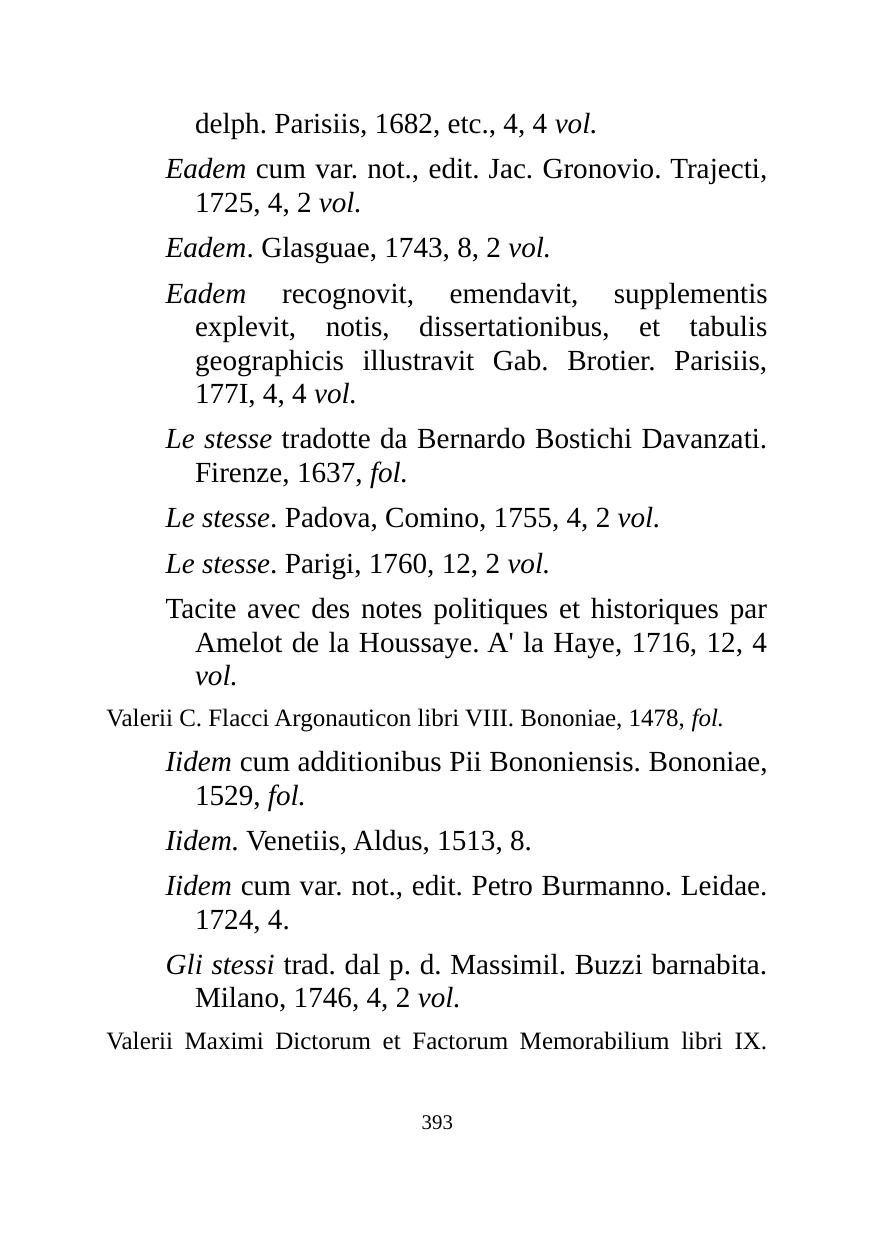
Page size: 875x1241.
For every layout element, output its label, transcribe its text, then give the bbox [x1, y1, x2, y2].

text Le stesse. Padova, Comino, 1755, 4, 2 vol. [165, 501, 768, 534]
text Iidem cum var. not., edit. Petro Burmanno. Leidae. 1724, 4. [165, 868, 768, 935]
text Valerii C. Flacci Argonauticon libri VIII. Bononiae, 1478, fol. [106, 703, 768, 732]
text Le stesse tradotte da Bernardo Bostichi Davanzati. Firenze, 1637, fol. [165, 422, 768, 489]
text Valerii Maximi Dictorum et Factorum Memorabilium libri IX. [106, 1026, 768, 1055]
text Iidem cum additionibus Pii Bononiensis. Bononiae, 1529, fol. [165, 744, 768, 811]
text Eadem cum var. not., edit. Jac. Gronovio. Trajecti, 1725, 4, 2 vol. [165, 152, 768, 219]
text Eadem. Glasguae, 1743, 8, 2 vol. [165, 230, 768, 264]
text Le stesse. Parigi, 1760, 12, 2 vol. [165, 546, 768, 579]
text Tacite avec des notes politiques et historiques par Amelot de la Houssaye. A' la Haye, 1716, 12, 4 vol. [165, 591, 768, 692]
text Gli stessi trad. dal p. d. Massimil. Buzzi barnabita. Milano, 1746, 4, 2 vol. [165, 947, 768, 1014]
text Eadem recognovit, emendavit, supplementis explevit, notis, dissertationibus, et tabulis geographicis illustravit Gab. Brotier. Parisiis, 177I, 4, 4 vol. [165, 276, 768, 410]
text delph. Parisiis, 1682, etc., 4, 4 vol. [165, 106, 768, 140]
text Iidem. Venetiis, Aldus, 1513, 8. [165, 823, 768, 856]
